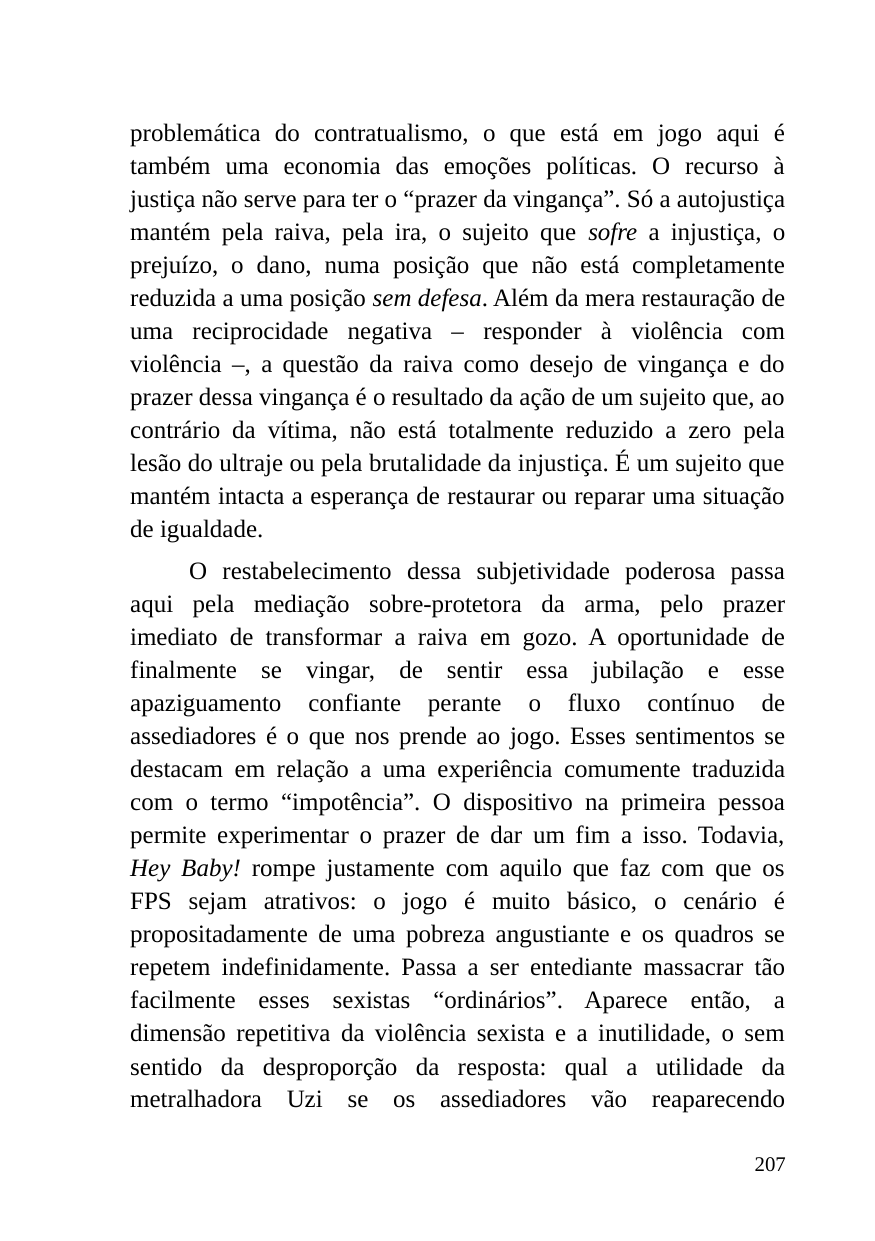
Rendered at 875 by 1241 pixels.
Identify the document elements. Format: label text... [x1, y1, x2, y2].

text problemática do contratualismo, o que está em jogo aqui é também uma economia das emoções políticas. O recurso à justiça não serve para ter o “prazer da vingança”. Só a autojustiça mantém pela raiva, pela ira, o sujeito que sofre a injustiça, o prejuízo, o dano, numa posição que não está completamente reduzida a uma posição sem defesa. Além da mera restauração de uma reciprocidade negativa – responder à violência com violência –, a questão da raiva como desejo de vingança e do prazer dessa vingança é o resultado da ação de um sujeito que, ao contrário da vítima, não está totalmente reduzido a zero pela lesão do ultraje ou pela brutalidade da injustiça. É um sujeito que mantém intacta a esperança de restaurar ou reparar uma situação de igualdade. [130, 118, 786, 543]
text O restabelecimento dessa subjetividade poderosa passa aqui pela mediação sobre-protetora da arma, pelo prazer imediato de transformar a raiva em gozo. A oportunidade de finalmente se vingar, de sentir essa jubilação e esse apaziguamento confiante perante o fluxo contínuo de assediadores é o que nos prende ao jogo. Esses sentimentos se destacam em relação a uma experiência comumente traduzida com o termo “impotência”. O dispositivo na primeira pessoa permite experimentar o prazer de dar um fim a isso. Todavia, Hey Baby! rompe justamente com aquilo que faz com que os FPS sejam atrativos: o jogo é muito básico, o cenário é propositadamente de uma pobreza angustiante e os quadros se repetem indefinidamente. Passa a ser entediante massacrar tão facilmente esses sexistas “ordinários”. Aparece então, a dimensão repetitiva da violência sexista e a inutilidade, o sem sentido da desproporção da resposta: qual a utilidade da metralhadora Uzi se os assediadores vão reaparecendo [130, 556, 786, 1113]
